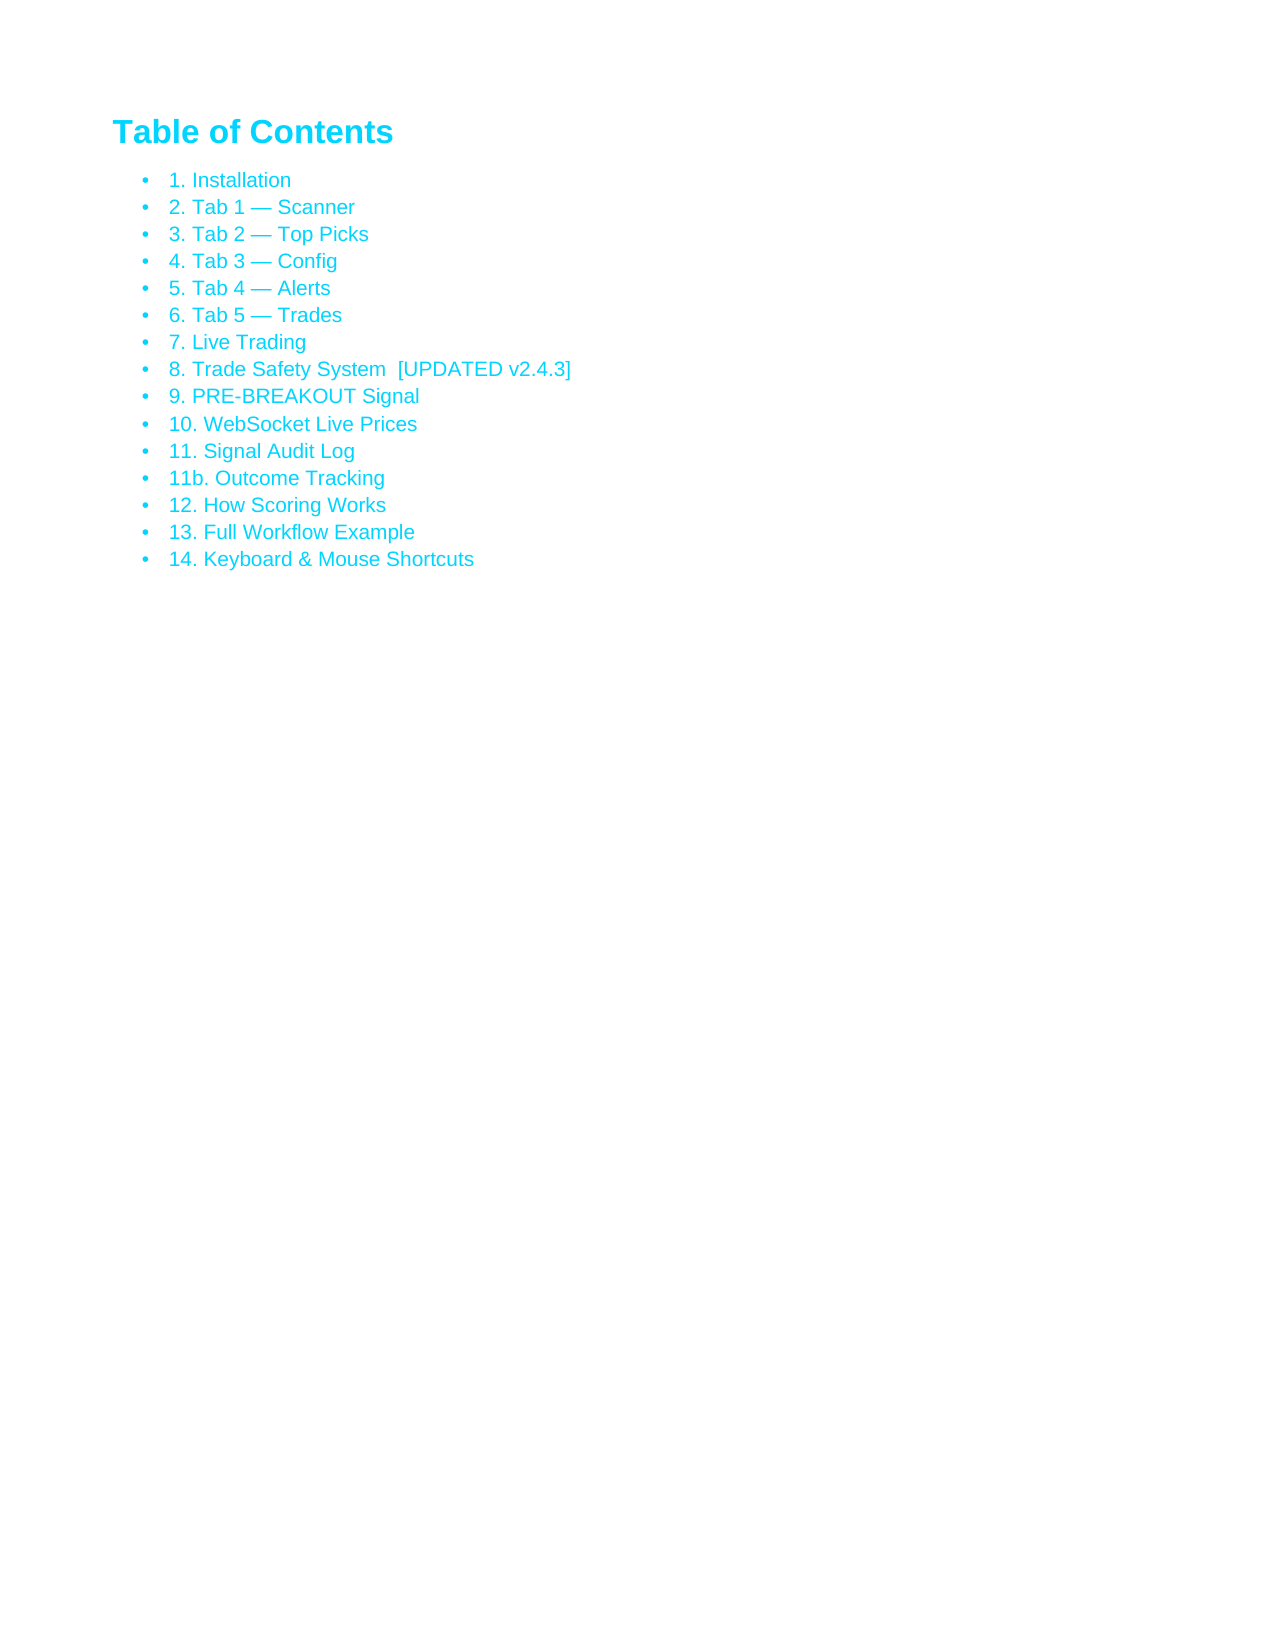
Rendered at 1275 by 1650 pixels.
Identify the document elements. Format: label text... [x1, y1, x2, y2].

list 5. Tab 4 — Alerts [142, 276, 1162, 300]
list 10. WebSocket Live Prices [142, 411, 1162, 435]
list 7. Live Trading [142, 330, 1162, 354]
list 11. Signal Audit Log [142, 438, 1162, 462]
list 8. Trade Safety System [UPDATED v2.4.3] [142, 357, 1162, 381]
list 14. Keyboard & Mouse Shortcuts [142, 547, 1162, 571]
list 4. Tab 3 — Config [142, 249, 1162, 273]
list 1. Installation [142, 168, 1162, 192]
list 9. PRE-BREAKOUT Signal [142, 384, 1162, 408]
list 13. Full Workflow Example [142, 520, 1162, 544]
list 3. Tab 2 — Top Picks [142, 222, 1162, 246]
list 12. How Scoring Works [142, 493, 1162, 517]
list 11b. Outcome Tracking [142, 466, 1162, 489]
subtitle Table of Contents [112, 112, 1162, 151]
list 2. Tab 1 — Scanner [142, 195, 1162, 219]
list 6. Tab 5 — Trades [142, 303, 1162, 327]
